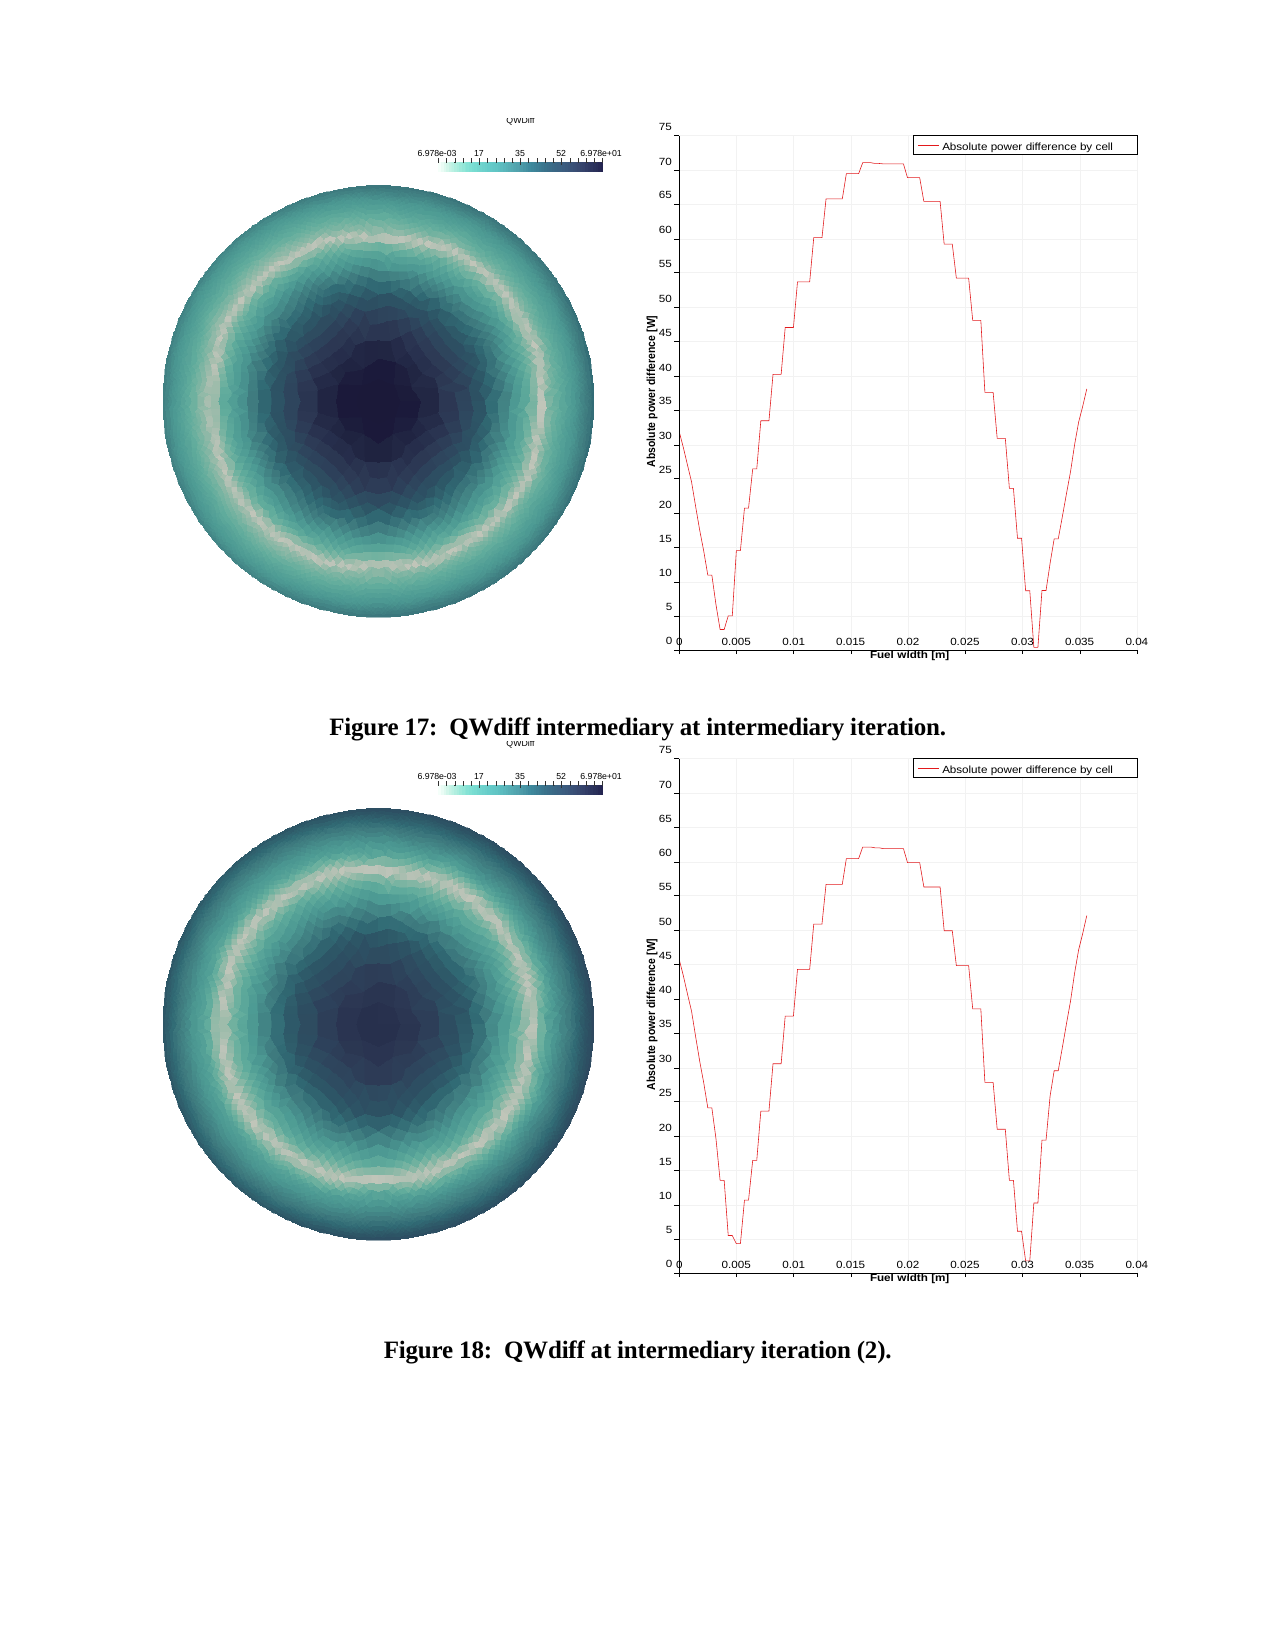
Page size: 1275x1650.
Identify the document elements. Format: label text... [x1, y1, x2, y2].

table_header [638, 118, 1157, 712]
table_header [118, 1307, 637, 1335]
table_header [118, 684, 637, 712]
text Figure 18: QWdiff at intermediary iteration (2). [118, 1335, 1157, 1364]
table_header [638, 741, 1157, 1335]
text Figure 17: QWdiff intermediary at intermediary iteration. [118, 712, 1157, 741]
